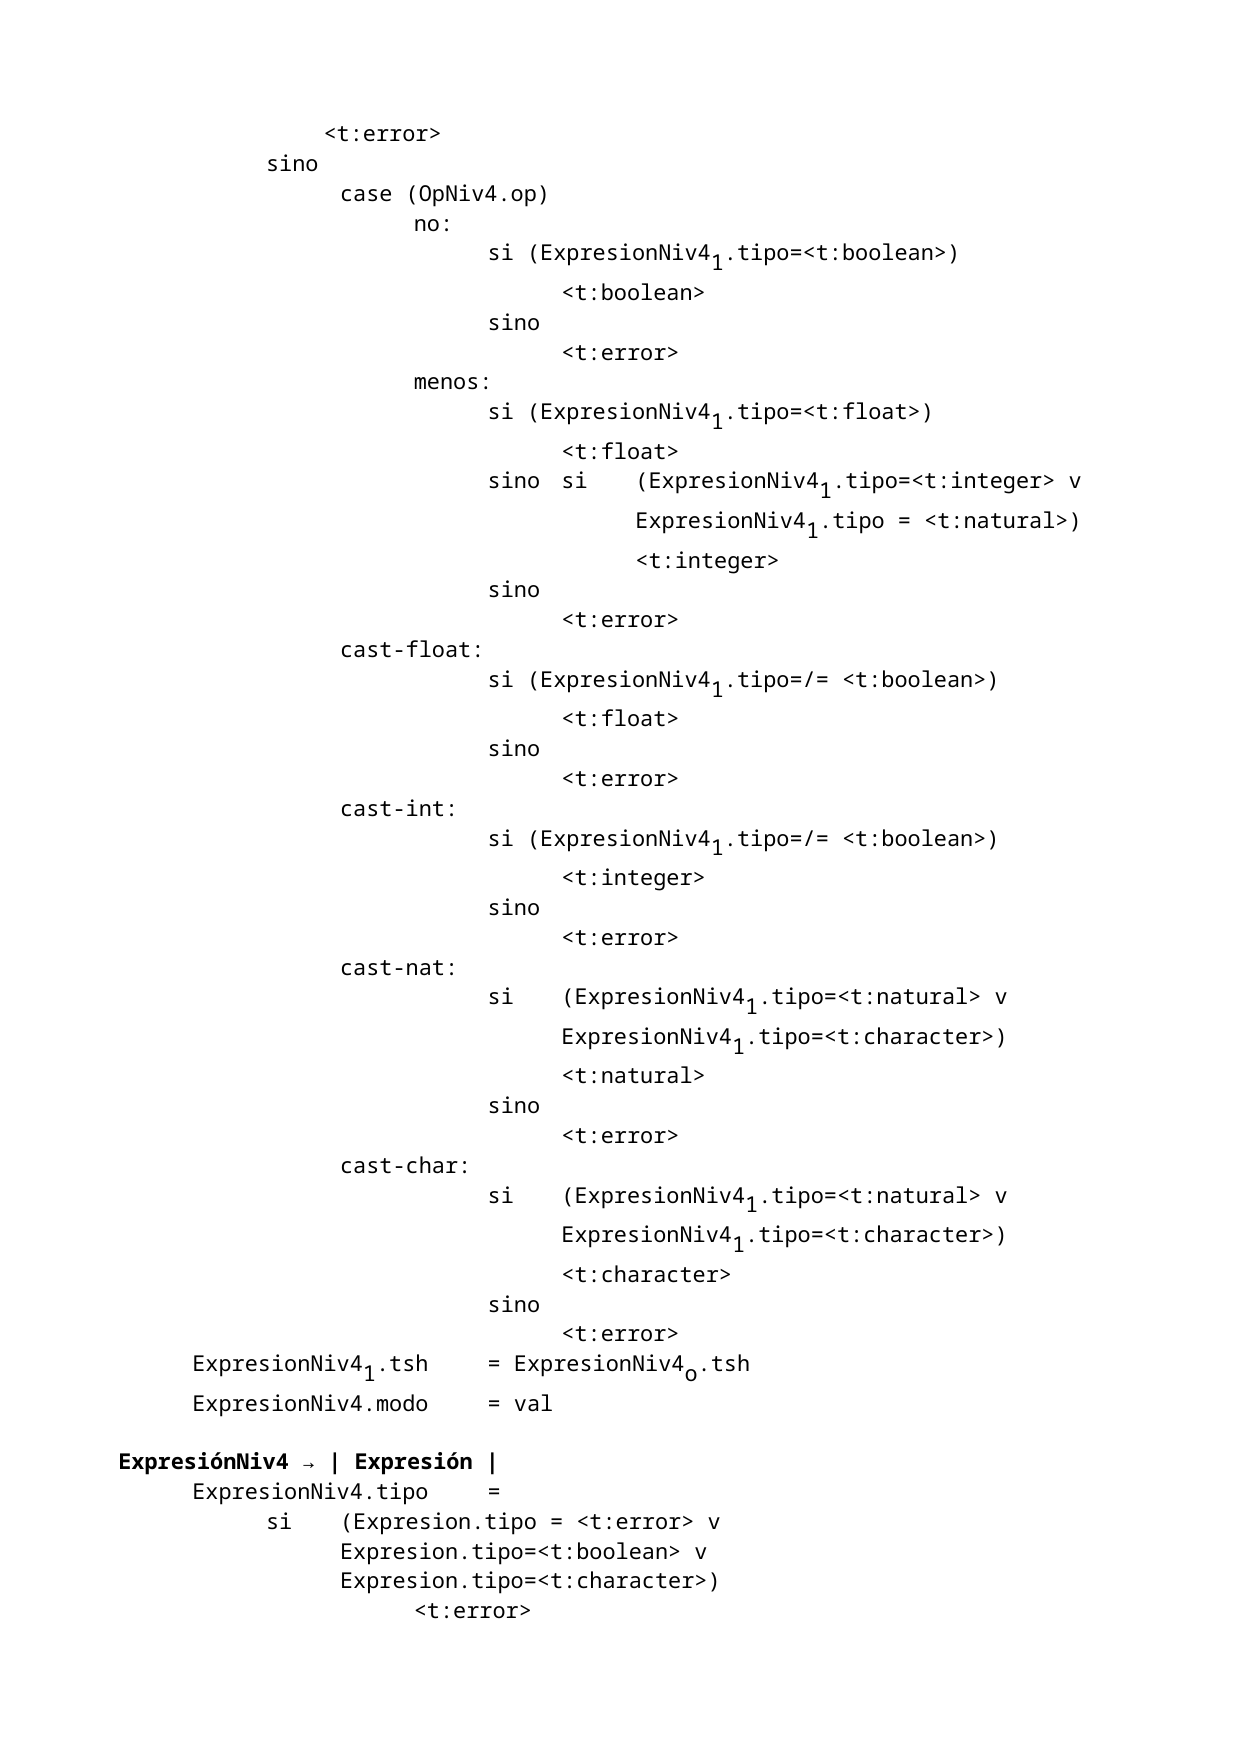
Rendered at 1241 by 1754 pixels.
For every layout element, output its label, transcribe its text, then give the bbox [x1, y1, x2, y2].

text <t:boolean> [118, 277, 1122, 307]
text <t:integer> [118, 862, 1122, 892]
text <t:character> [118, 1259, 1122, 1288]
text <t:error> [118, 763, 1122, 793]
text cast-float: [118, 634, 1122, 664]
text <t:integer> [118, 544, 1122, 574]
text si (ExpresionNiv41.tipo=<t:boolean>) [118, 237, 1122, 277]
text sino [118, 1288, 1122, 1318]
text sino [118, 307, 1122, 336]
text no: [118, 207, 1122, 237]
text sino [118, 574, 1122, 604]
text <t:error> [118, 922, 1122, 951]
text sino si (ExpresionNiv41.tipo=<t:integer> v ExpresionNiv41.tipo = <t:natural>) [118, 465, 1122, 544]
text ExpresionNiv41.tsh = ExpresionNiv4o.tsh [118, 1348, 1122, 1388]
text cast-nat: [118, 951, 1122, 981]
text si (ExpresionNiv41.tipo=<t:float>) [118, 396, 1122, 436]
text sino [118, 733, 1122, 763]
text <t:error> [118, 604, 1122, 634]
text si (ExpresionNiv41.tipo=<t:natural> v ExpresionNiv41.tipo=<t:character>) [118, 981, 1122, 1060]
text ExpresionNiv4.tipo = [118, 1476, 1122, 1506]
text menos: [118, 366, 1122, 396]
text ExpresiónNiv4 → | Expresión | [118, 1446, 1122, 1476]
text <t:error> [118, 118, 1122, 148]
text <t:error> [118, 336, 1122, 366]
text case (OpNiv4.op) [118, 178, 1122, 207]
text ExpresionNiv4.modo = val [118, 1388, 1122, 1417]
text cast-char: [118, 1150, 1122, 1179]
text sino [118, 892, 1122, 922]
text <t:error> [118, 1595, 1122, 1625]
text sino [118, 148, 1122, 178]
text si (Expresion.tipo = <t:error> v [118, 1506, 1122, 1536]
text <t:float> [118, 436, 1122, 465]
text si (ExpresionNiv41.tipo=/= <t:boolean>) [118, 822, 1122, 862]
text <t:error> [118, 1120, 1122, 1150]
text sino [118, 1090, 1122, 1120]
text <t:float> [118, 703, 1122, 733]
text <t:error> [118, 1318, 1122, 1348]
text Expresion.tipo=<t:boolean> v [118, 1536, 1122, 1565]
text si (ExpresionNiv41.tipo=/= <t:boolean>) [118, 664, 1122, 703]
text si (ExpresionNiv41.tipo=<t:natural> v ExpresionNiv41.tipo=<t:character>) [118, 1179, 1122, 1259]
text cast-int: [118, 793, 1122, 822]
text Expresion.tipo=<t:character>) [118, 1565, 1122, 1595]
text <t:natural> [118, 1060, 1122, 1090]
